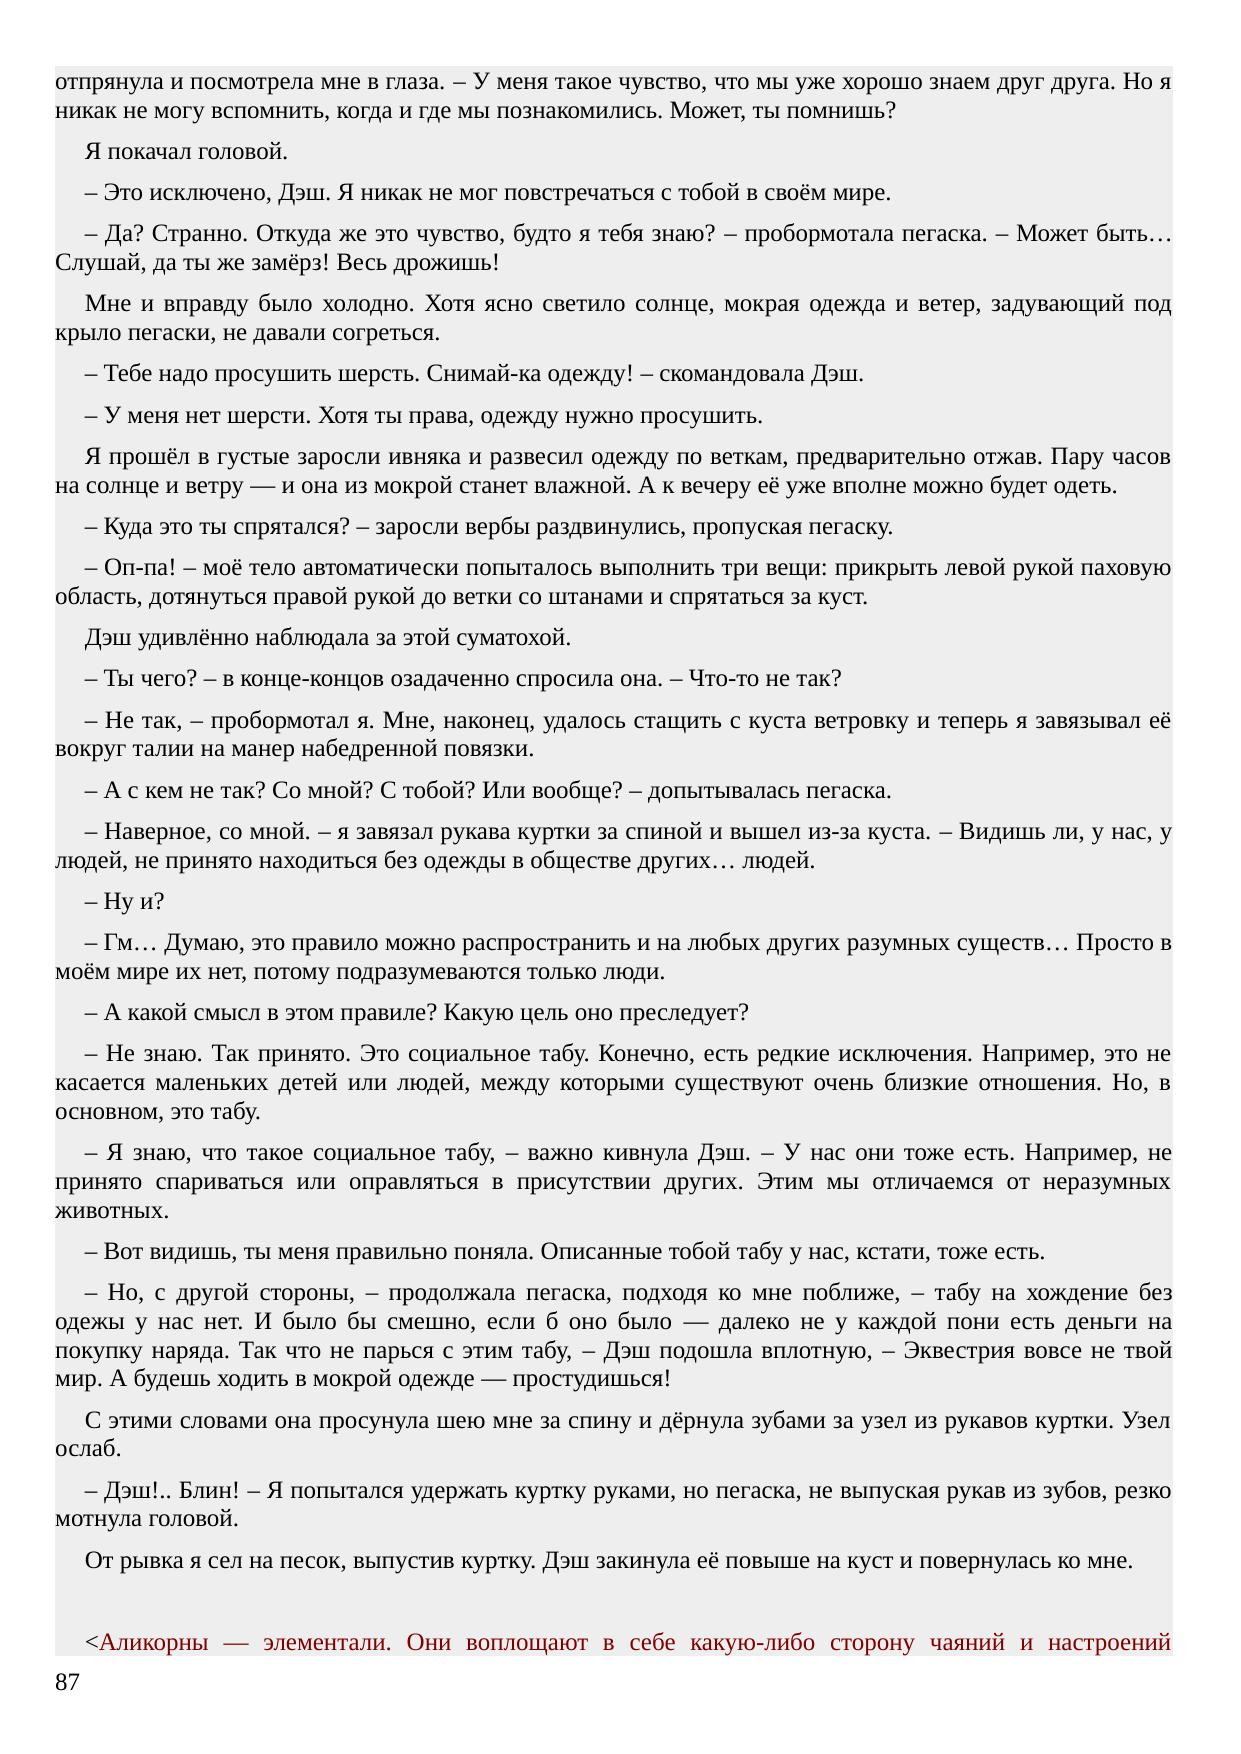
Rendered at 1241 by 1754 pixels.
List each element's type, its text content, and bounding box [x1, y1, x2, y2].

text От рывка я сел на песок, выпустив куртку. Дэш закинула её повыше на куст и повернулась ко мне. [55, 1545, 1173, 1573]
text – Оп-па! – моё тело автоматически попыталось выполнить три вещи: прикрыть левой рукой паховую область, дотянуться правой рукой до ветки со штанами и спрятаться за куст. [55, 552, 1173, 610]
text – Куда это ты спрятался? – заросли вербы раздвинулись, пропуская пегаску. [55, 511, 1173, 540]
text Дэш удивлённо наблюдала за этой суматохой. [55, 622, 1173, 651]
text Я покачал головой. [55, 136, 1173, 165]
text – Не так, – пробормотал я. Мне, наконец, удалось стащить с куста ветровку и теперь я завязывал её вокруг талии на манер набедренной повязки. [55, 705, 1173, 762]
text – Наверное, со мной. – я завязал рукава куртки за спиной и вышел из-за куста. – Видишь ли, у нас, у людей, не принято находиться без одежды в обществе других… людей. [55, 816, 1173, 873]
text – Гм… Думаю, это правило можно распространить и на любых других разумных существ… Просто в моём мире их нет, потому подразумеваются только люди. [55, 927, 1173, 985]
text – Я знаю, что такое социальное табу, – важно кивнула Дэш. – У нас они тоже есть. Например, не принято спариваться или оправляться в присутствии других. Этим мы отличаемся от неразумных животных. [55, 1137, 1173, 1223]
text С этими словами она просунула шею мне за спину и дёрнула зубами за узел из рукавов куртки. Узел ослаб. [55, 1405, 1173, 1462]
text – Тебе надо просушить шерсть. Снимай-ка одежду! – скомандовала Дэш. [55, 358, 1173, 387]
text Мне и вправду было холодно. Хотя ясно светило солнце, мокрая одежда и ветер, задувающий под крыло пегаски, не давали согреться. [55, 288, 1173, 346]
text – Не знаю. Так принято. Это социальное табу. Конечно, есть редкие исключения. Например, это не касается маленьких детей или людей, между которыми существуют очень близкие отношения. Но, в основном, это табу. [55, 1038, 1173, 1125]
text Я прошёл в густые заросли ивняка и развесил одежду по веткам, предварительно отжав. Пару часов на солнце и ветру — и она из мокрой станет влажной. А к вечеру её уже вполне можно будет одеть. [55, 441, 1173, 498]
text отпрянула и посмотрела мне в глаза. – У меня такое чувство, что мы уже хорошо знаем друг друга. Но я никак не могу вспомнить, когда и где мы познакомились. Может, ты помнишь? [55, 66, 1173, 123]
text – Ну и? [55, 886, 1173, 915]
text <Аликорны — элементали. Они воплощают в себе какую-либо сторону чаяний и настроений [55, 1627, 1173, 1656]
text – А с кем не так? Со мной? С тобой? Или вообще? – допытывалась пегаска. [55, 775, 1173, 803]
text – Вот видишь, ты меня правильно поняла. Описанные тобой табу у нас, кстати, тоже есть. [55, 1236, 1173, 1265]
text – Да? Странно. Откуда же это чувство, будто я тебя знаю? – пробормотала пегаска. – Может быть… Слушай, да ты же замёрз! Весь дрожишь! [55, 218, 1173, 276]
text – Дэш!.. Блин! – Я попытался удержать куртку руками, но пегаска, не выпуская рукав из зубов, резко мотнула головой. [55, 1475, 1173, 1532]
text – Ты чего? – в конце-концов озадаченно спросила она. – Что-то не так? [55, 663, 1173, 692]
text – У меня нет шерсти. Хотя ты права, одежду нужно просушить. [55, 400, 1173, 428]
text – Это исключено, Дэш. Я никак не мог повстречаться с тобой в своём мире. [55, 177, 1173, 206]
text – А какой смысл в этом правиле? Какую цель оно преследует? [55, 997, 1173, 1026]
text – Но, с другой стороны, – продолжала пегаска, подходя ко мне поближе, – табу на хождение без одежы у нас нет. И было бы смешно, если б оно было — далеко не у каждой пони есть деньги на покупку наряда. Так что не парься с этим табу, – Дэш подошла вплотную, – Эквестрия вовсе не твой мир. А будешь ходить в мокрой одежде — простудишься! [55, 1277, 1173, 1392]
